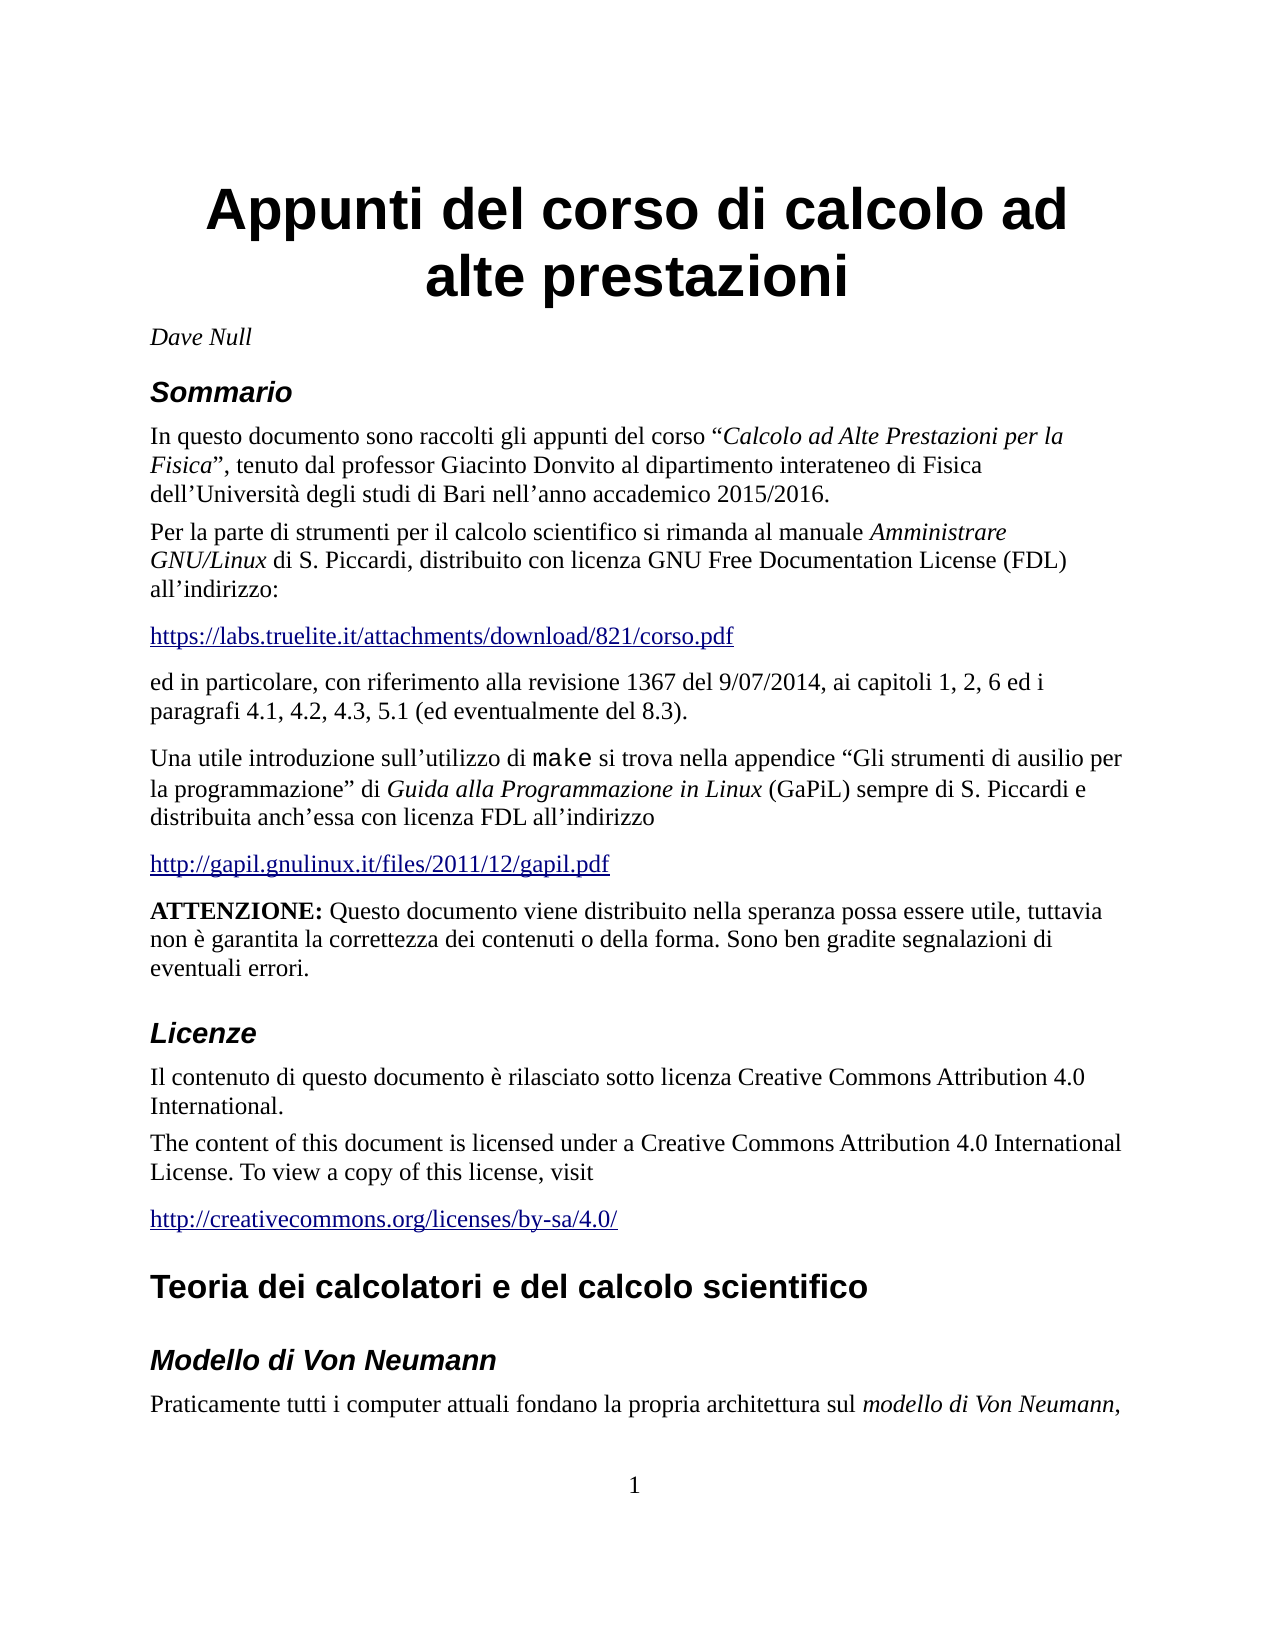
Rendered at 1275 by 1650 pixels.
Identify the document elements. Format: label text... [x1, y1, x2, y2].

text ATTENZIONE: Questo documento viene distribuito nella speranza possa essere utile, tuttavia non è garantita la correttezza dei contenuti o della forma. Sono ben gradite segnalazioni di eventuali errori. [150, 896, 1125, 982]
subtitle Sommario [150, 375, 1125, 409]
text Praticamente tutti i computer attuali fondano la propria architettura sul modello di Von Neumann, [150, 1389, 1125, 1418]
text http://creativecommons.org/licenses/by-sa/4.0/ [150, 1204, 1125, 1233]
subtitle Licenze [150, 1016, 1125, 1049]
subtitle Modello di Von Neumann [150, 1343, 1125, 1376]
text Una utile introduzione sull’utilizzo di make si trova nella appendice “Gli strumenti di ausilio per la programmazione” di Guida alla Programmazione in Linux (GaPiL) sempre di S. Piccardi e distribuita anch’essa con licenza FDL all’indirizzo [150, 743, 1125, 831]
text The content of this document is licensed under a Creative Commons Attribution 4.0 International License. To view a copy of this license, visit [150, 1128, 1125, 1186]
text Il contenuto di questo documento è rilasciato sotto licenza Creative Commons Attribution 4.0 International. [150, 1062, 1125, 1119]
title Appunti del corso di calcolo ad alte prestazioni [150, 175, 1125, 309]
text In questo documento sono raccolti gli appunti del corso “Calcolo ad Alte Prestazioni per la Fisica”, tenuto dal professor Giacinto Donvito al dipartimento interateneo di Fisica dell’Università degli studi di Bari nell’anno accademico 2015/2016. [150, 421, 1125, 508]
text Dave Null [150, 322, 1125, 350]
text https://labs.truelite.it/attachments/download/821/corso.pdf [150, 621, 1125, 649]
text http://gapil.gnulinux.it/files/2011/12/gapil.pdf [150, 849, 1125, 878]
text ed in particolare, con riferimento alla revisione 1367 del 9/07/2014, ai capitoli 1, 2, 6 ed i paragrafi 4.1, 4.2, 4.3, 5.1 (ed eventualmente del 8.3). [150, 667, 1125, 725]
subtitle Teoria dei calcolatori e del calcolo scientifico [150, 1267, 1125, 1305]
text Per la parte di strumenti per il calcolo scientifico si rimanda al manuale Amministrare GNU/Linux di S. Piccardi, distribuito con licenza GNU Free Documentation License (FDL) all’indirizzo: [150, 517, 1125, 603]
